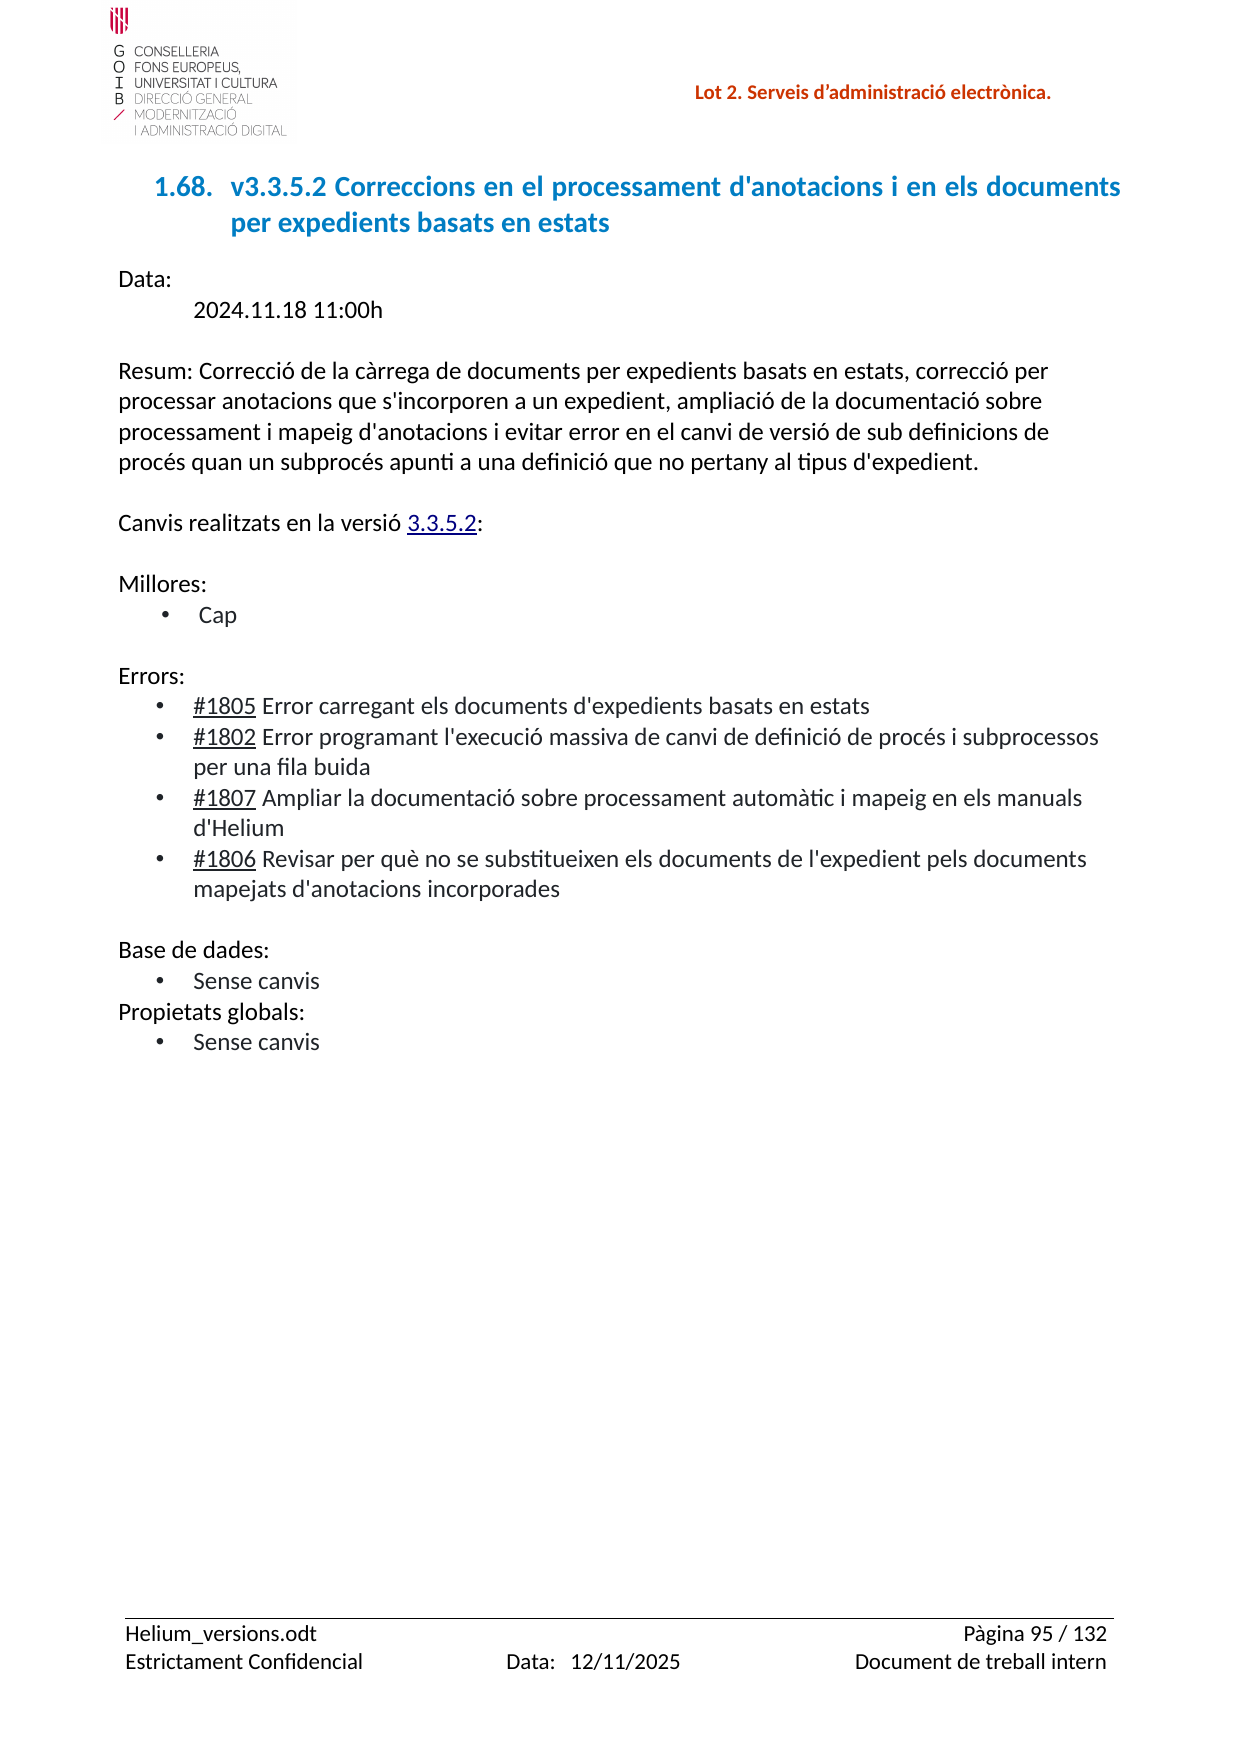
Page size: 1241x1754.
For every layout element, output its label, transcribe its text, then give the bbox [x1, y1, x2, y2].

text Canvis realitzats en la versió 3.3.5.2: [118, 507, 1122, 538]
subtitle v3.3.5.2 Correccions en el processament d'anotacions i en els documents per expedients basats en estats [153, 168, 1122, 239]
list #1805 Error carregant els documents d'expedients basats en estats [156, 691, 1122, 721]
list Sense canvis [156, 965, 1122, 996]
text Base de dades: [118, 935, 1122, 965]
text Data: [118, 263, 1122, 294]
text 2024.11.18 11:00h [118, 294, 1122, 324]
text Millores: [118, 568, 1122, 599]
list Sense canvis [156, 1026, 1122, 1057]
text Propietats globals: [118, 996, 1122, 1026]
list Cap [161, 599, 1122, 629]
list #1802 Error programant l'execució massiva de canvi de definició de procés i subprocessos per una fila buida [156, 721, 1122, 782]
picture [100, 0, 297, 144]
list #1807 Ampliar la documentació sobre processament automàtic i mapeig en els manuals d'Helium [156, 782, 1122, 843]
list #1806 Revisar per què no se substitueixen els documents de l'expedient pels documents mapejats d'anotacions incorporades [156, 843, 1122, 904]
text Resum: Correcció de la càrrega de documents per expedients basats en estats, correcció per processar anotacions que s'incorporen a un expedient, ampliació de la documentació sobre processament i mapeig d'anotacions i evitar error en el canvi de versió de sub definicions de procés quan un subprocés apunti a una definició que no pertany al tipus d'expedient. [118, 355, 1122, 477]
text Errors: [118, 660, 1122, 691]
